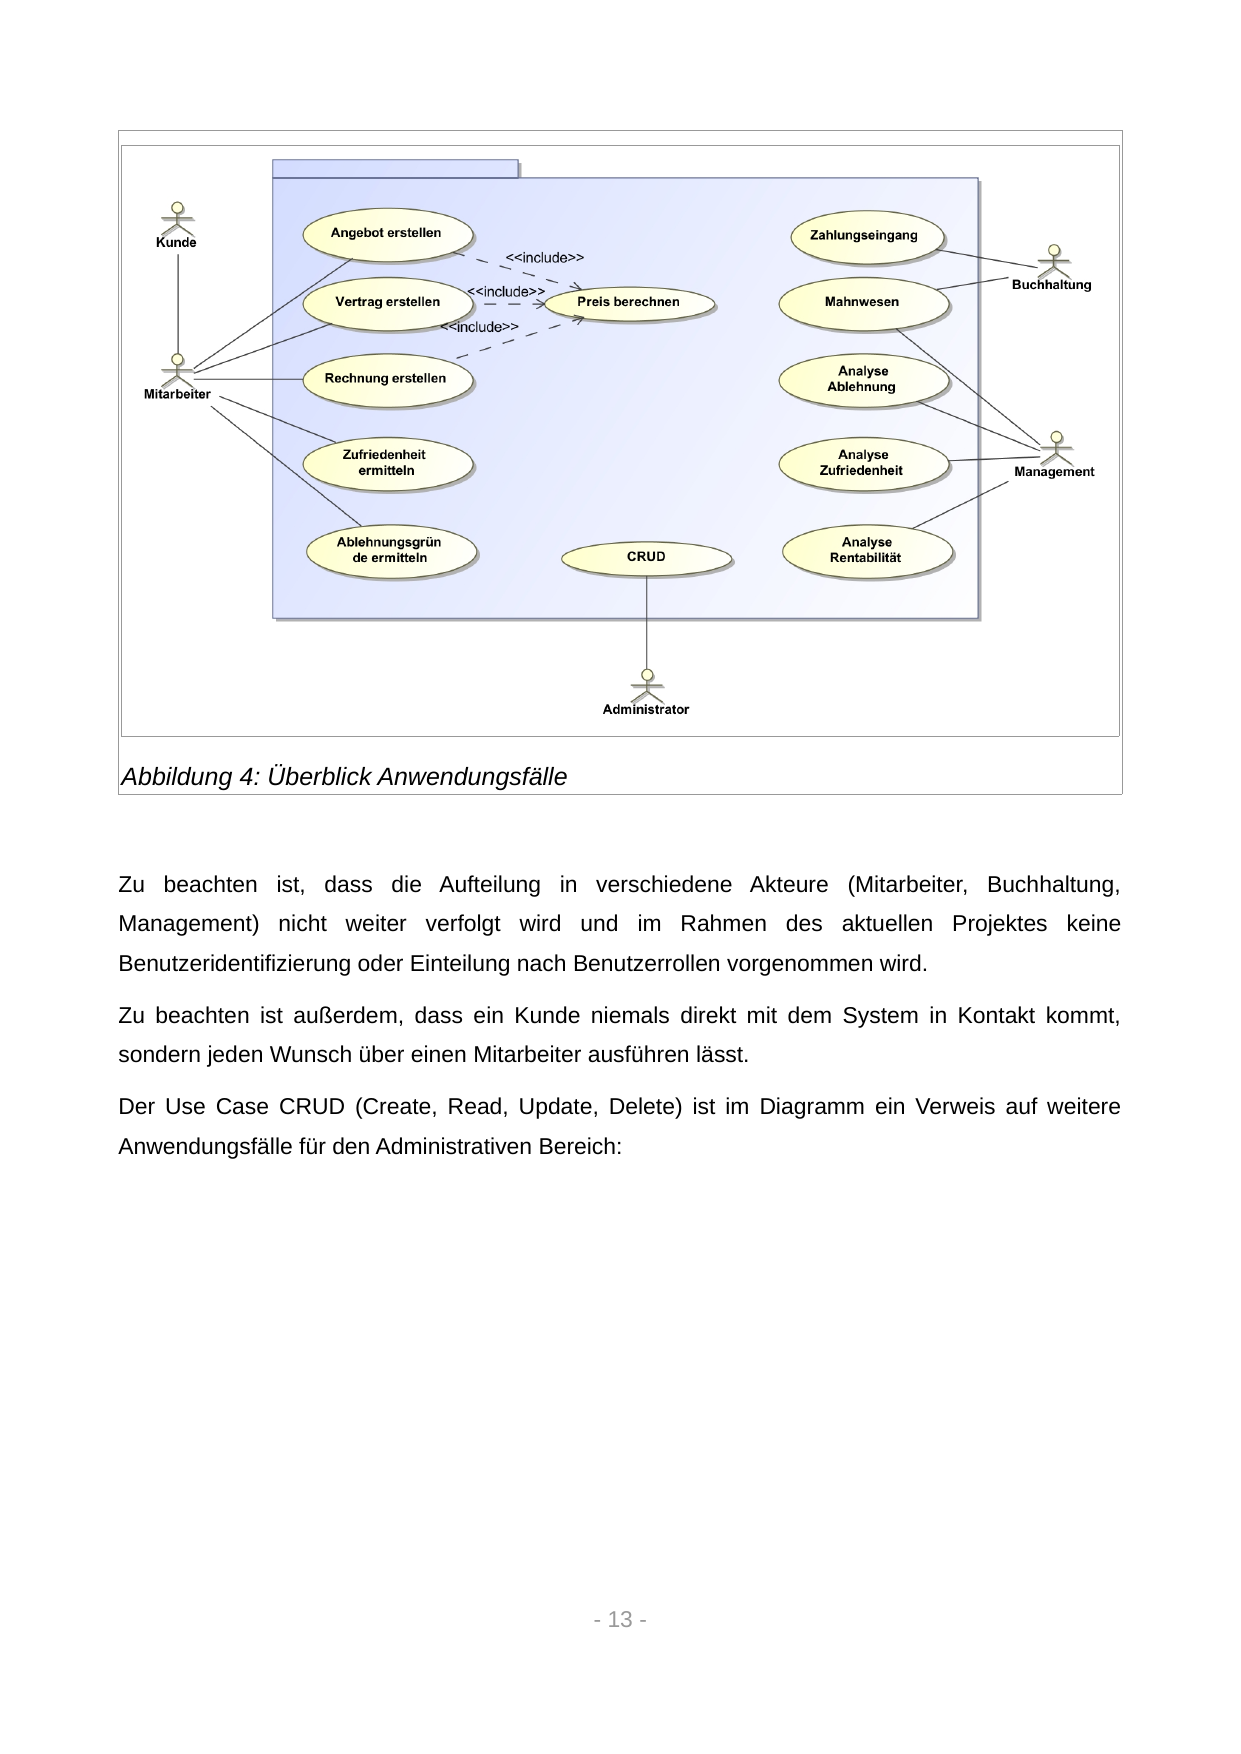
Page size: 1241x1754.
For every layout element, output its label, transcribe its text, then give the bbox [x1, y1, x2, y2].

text Abbildung 4: Überblick Anwendungsfälle [121, 737, 1119, 791]
text [122, 146, 1119, 736]
text Zu beachten ist außerdem, dass ein Kunde niemals direkt mit dem System in Kontakt kommt, sondern jeden Wunsch über einen Mitarbeiter ausführen lässt. [118, 1002, 1122, 1068]
text Zu beachten ist, dass die Aufteilung in verschiedene Akteure (Mitarbeiter, Buchhaltung, Management) nicht weiter verfolgt wird und im Rahmen des aktuellen Projektes keine Benutzeridentifizierung oder Einteilung nach Benutzerrollen vorgenommen wird. [118, 871, 1122, 976]
picture [124, 147, 1116, 733]
text Der Use Case CRUD (Create, Read, Update, Delete) ist im Diagramm ein Verweis auf weitere Anwendungsfälle für den Administrativen Bereich: [118, 1093, 1122, 1159]
